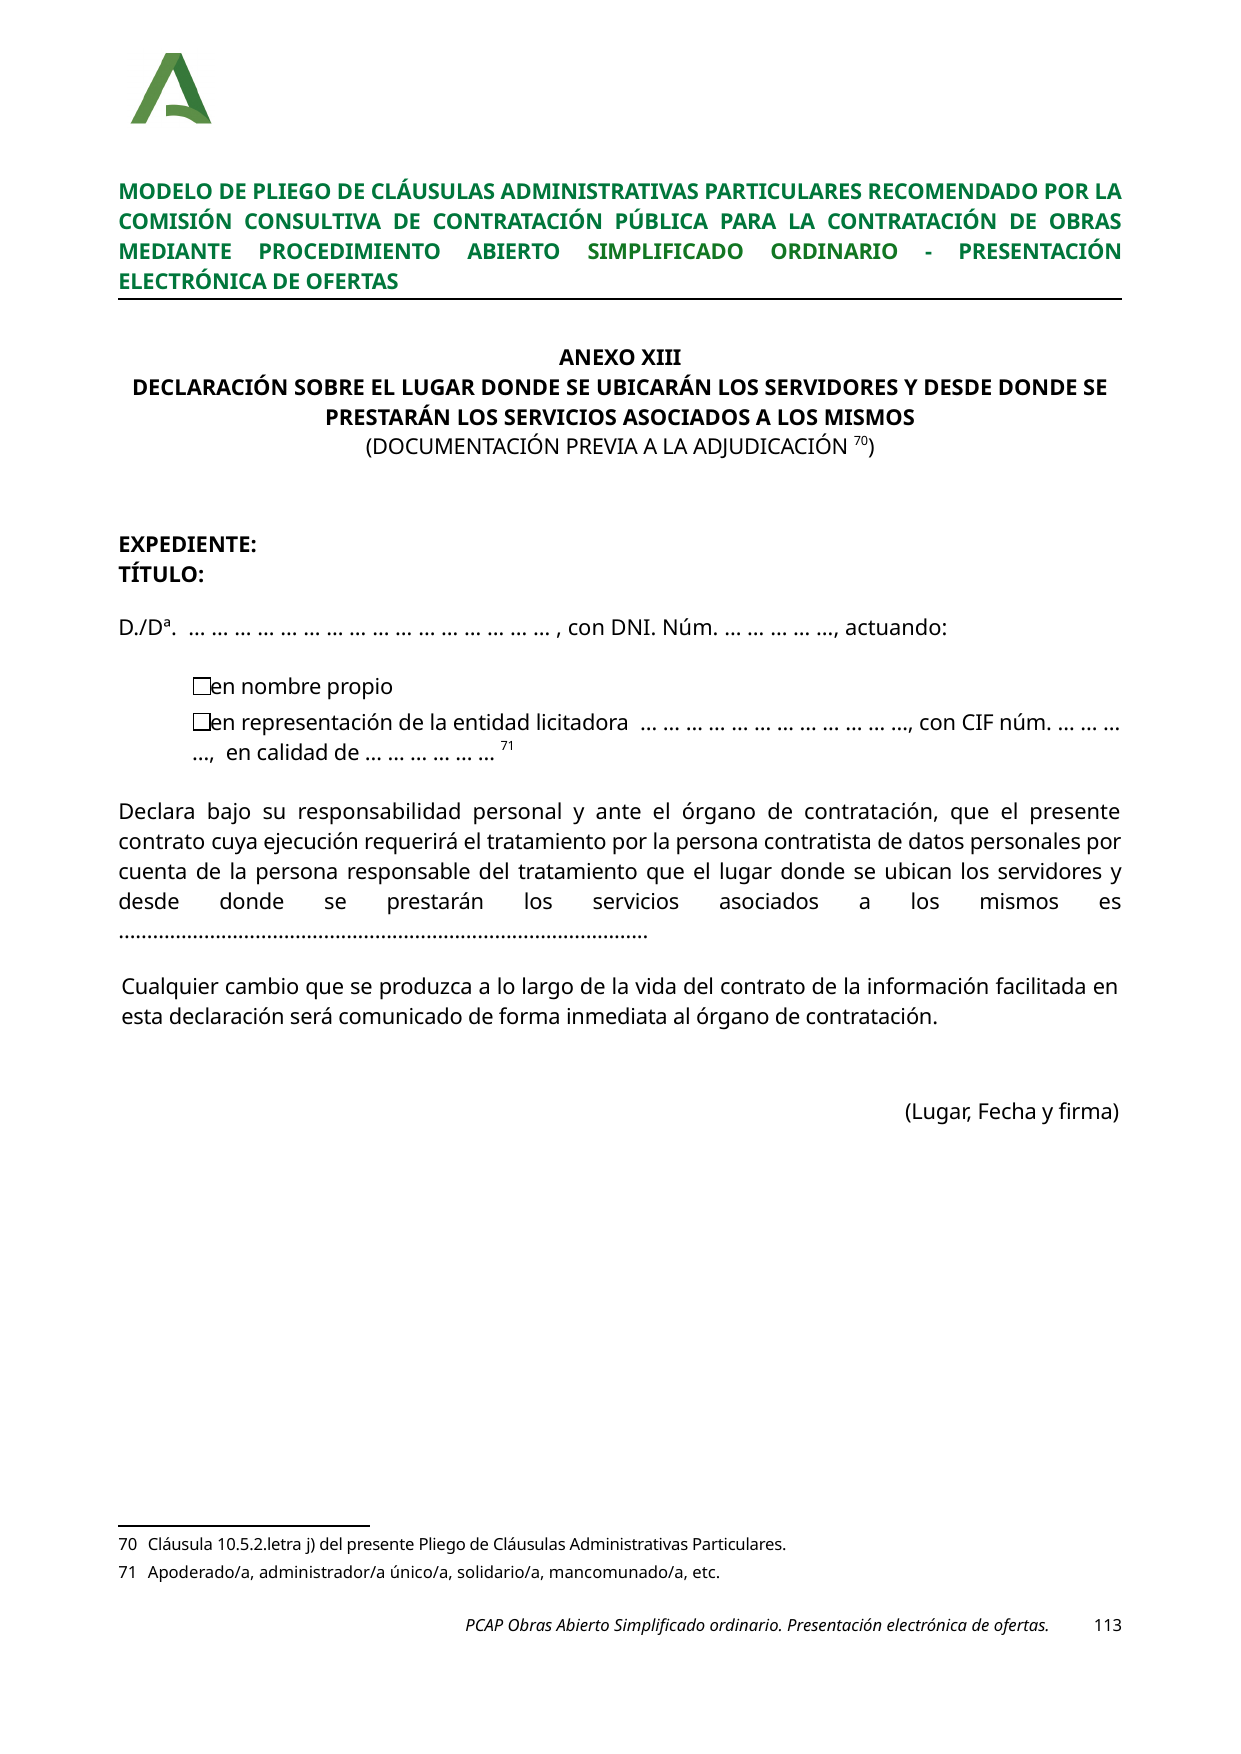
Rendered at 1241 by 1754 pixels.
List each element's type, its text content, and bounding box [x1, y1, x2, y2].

text TÍTULO: [118, 559, 1122, 589]
text ANEXO XIII [118, 342, 1122, 372]
text EXPEDIENTE: [118, 529, 1122, 559]
picture [127, 48, 216, 128]
text DECLARACIÓN SOBRE EL LUGAR DONDE SE UBICARÁN LOS SERVIDORES Y DESDE DONDE SE PRESTARÁN LOS SERVICIOS ASOCIADOS A LOS MISMOS [118, 372, 1122, 431]
text Apoderado/a, administrador/a único/a, solidario/a, mancomunado/a, etc. [118, 1561, 1122, 1584]
text (Lugar, Fecha y firma) [118, 1093, 1122, 1126]
text Cláusula 10.5.2.letra j) del presente Pliego de Cláusulas Administrativas Particulares. [118, 1532, 1122, 1555]
text (DOCUMENTACIÓN PREVIA A LA ADJUDICACIÓN ) [118, 431, 1122, 461]
text D./Dª. … … … … … … … … … … … … … … … … , con DNI. Núm. … … … … …, actuando: [118, 612, 1122, 641]
text en representación de la entidad licitadora … … … … … … … … … … … …, con CIF núm. … … … …, en calidad de … … … … … … [192, 707, 1122, 767]
text en nombre propio [192, 671, 1122, 701]
text MODELO DE PLIEGO DE CLÁUSULAS ADMINISTRATIVAS PARTICULARES RECOMENDADO POR LA COMISIÓN CONSULTIVA DE CONTRATACIÓN PÚBLICA PARA LA CONTRATACIÓN DE OBRAS MEDIANTE PROCEDIMIENTO ABIERTO SIMPLIFICADO ORDINARIO - PRESENTACIÓN ELECTRÓNICA DE OFERTAS [118, 176, 1122, 298]
text Cualquier cambio que se produzca a lo largo de la vida del contrato de la información facilitada en esta declaración será comunicado de forma inmediata al órgano de contratación. [118, 971, 1122, 1031]
text Declara bajo su responsabilidad personal y ante el órgano de contratación, que el presente contrato cuya ejecución requerirá el tratamiento por la persona contratista de datos personales por cuenta de la persona responsable del tratamiento que el lugar donde se ubican los servidores y desde donde se prestarán los servicios asociados a los mismos es ………………………………………………………………………………... [118, 796, 1122, 945]
